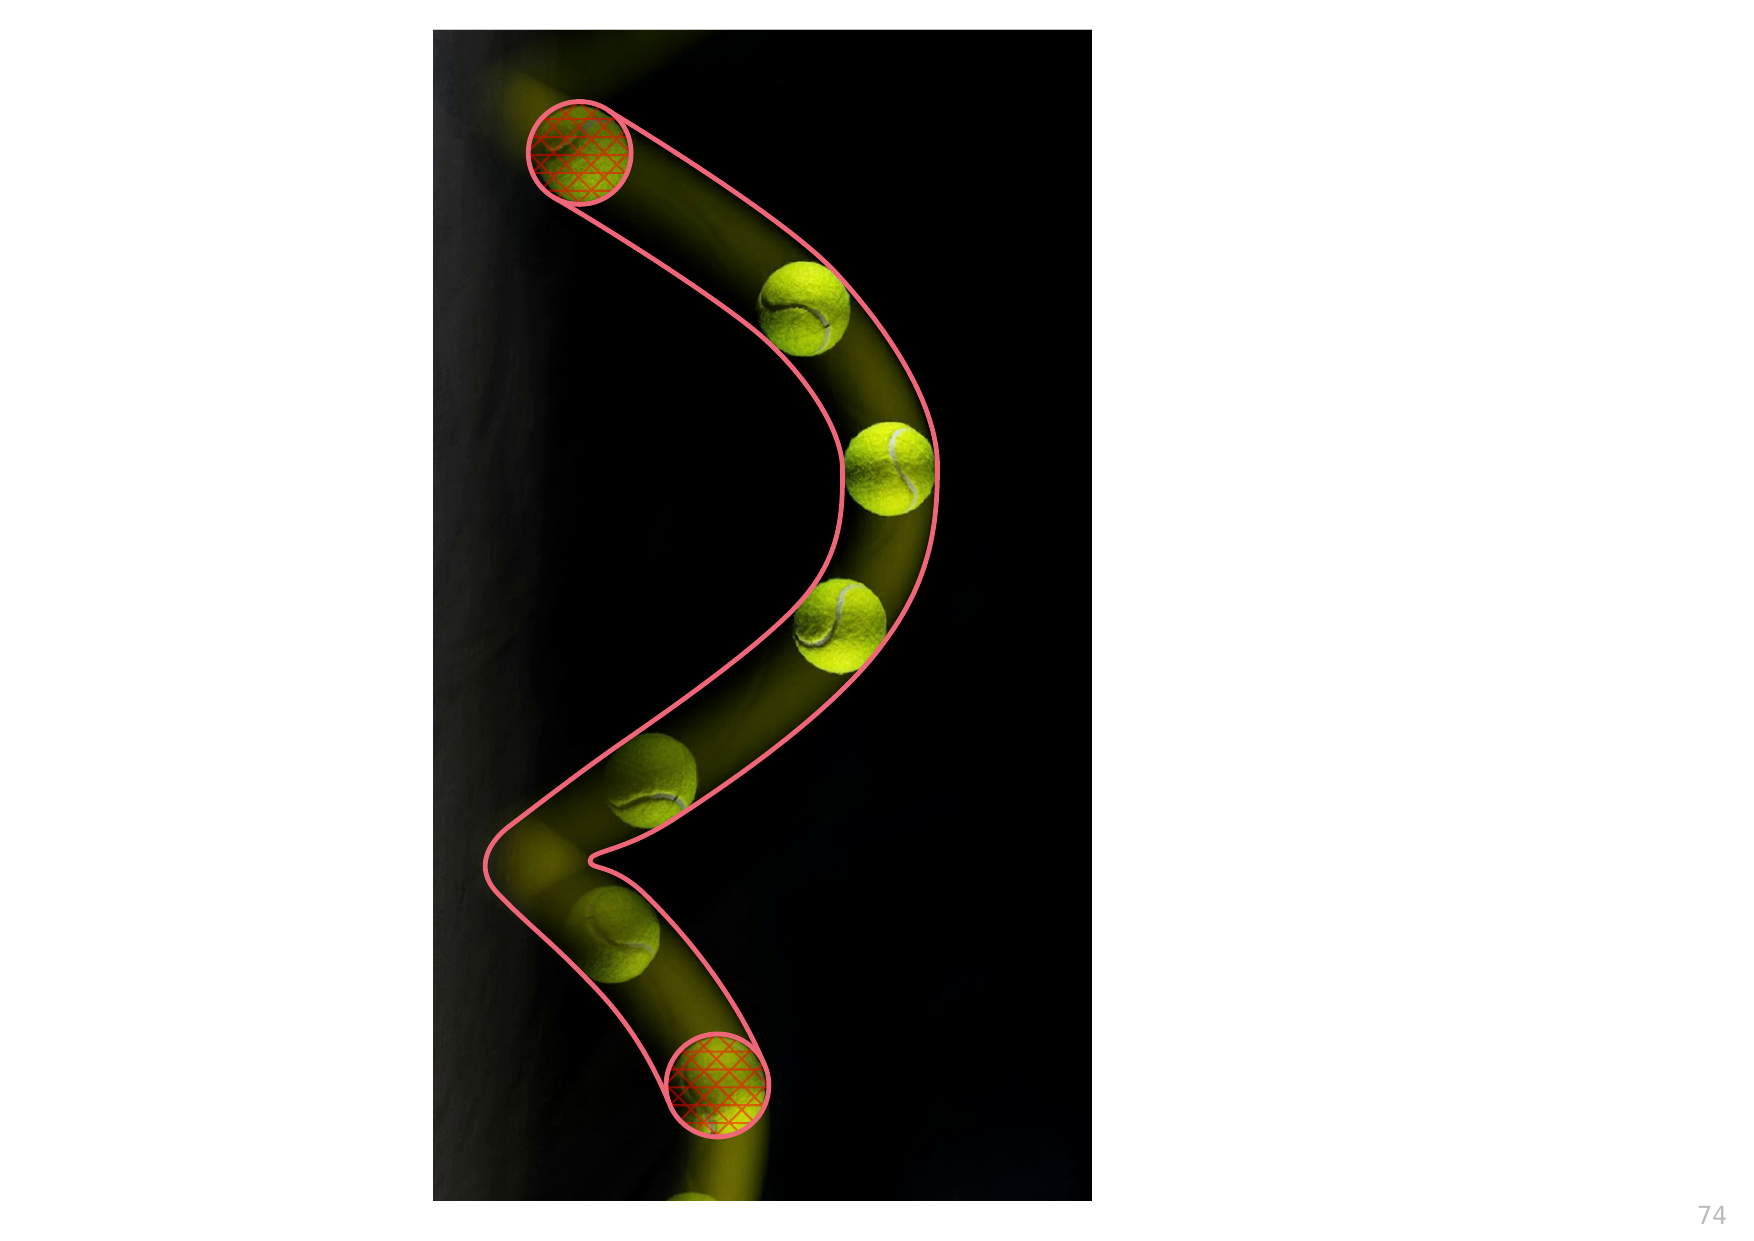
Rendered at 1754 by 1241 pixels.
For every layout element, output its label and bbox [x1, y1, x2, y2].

picture [432, 29, 1092, 1201]
text_box [528, 101, 632, 205]
text_box [666, 1033, 769, 1137]
